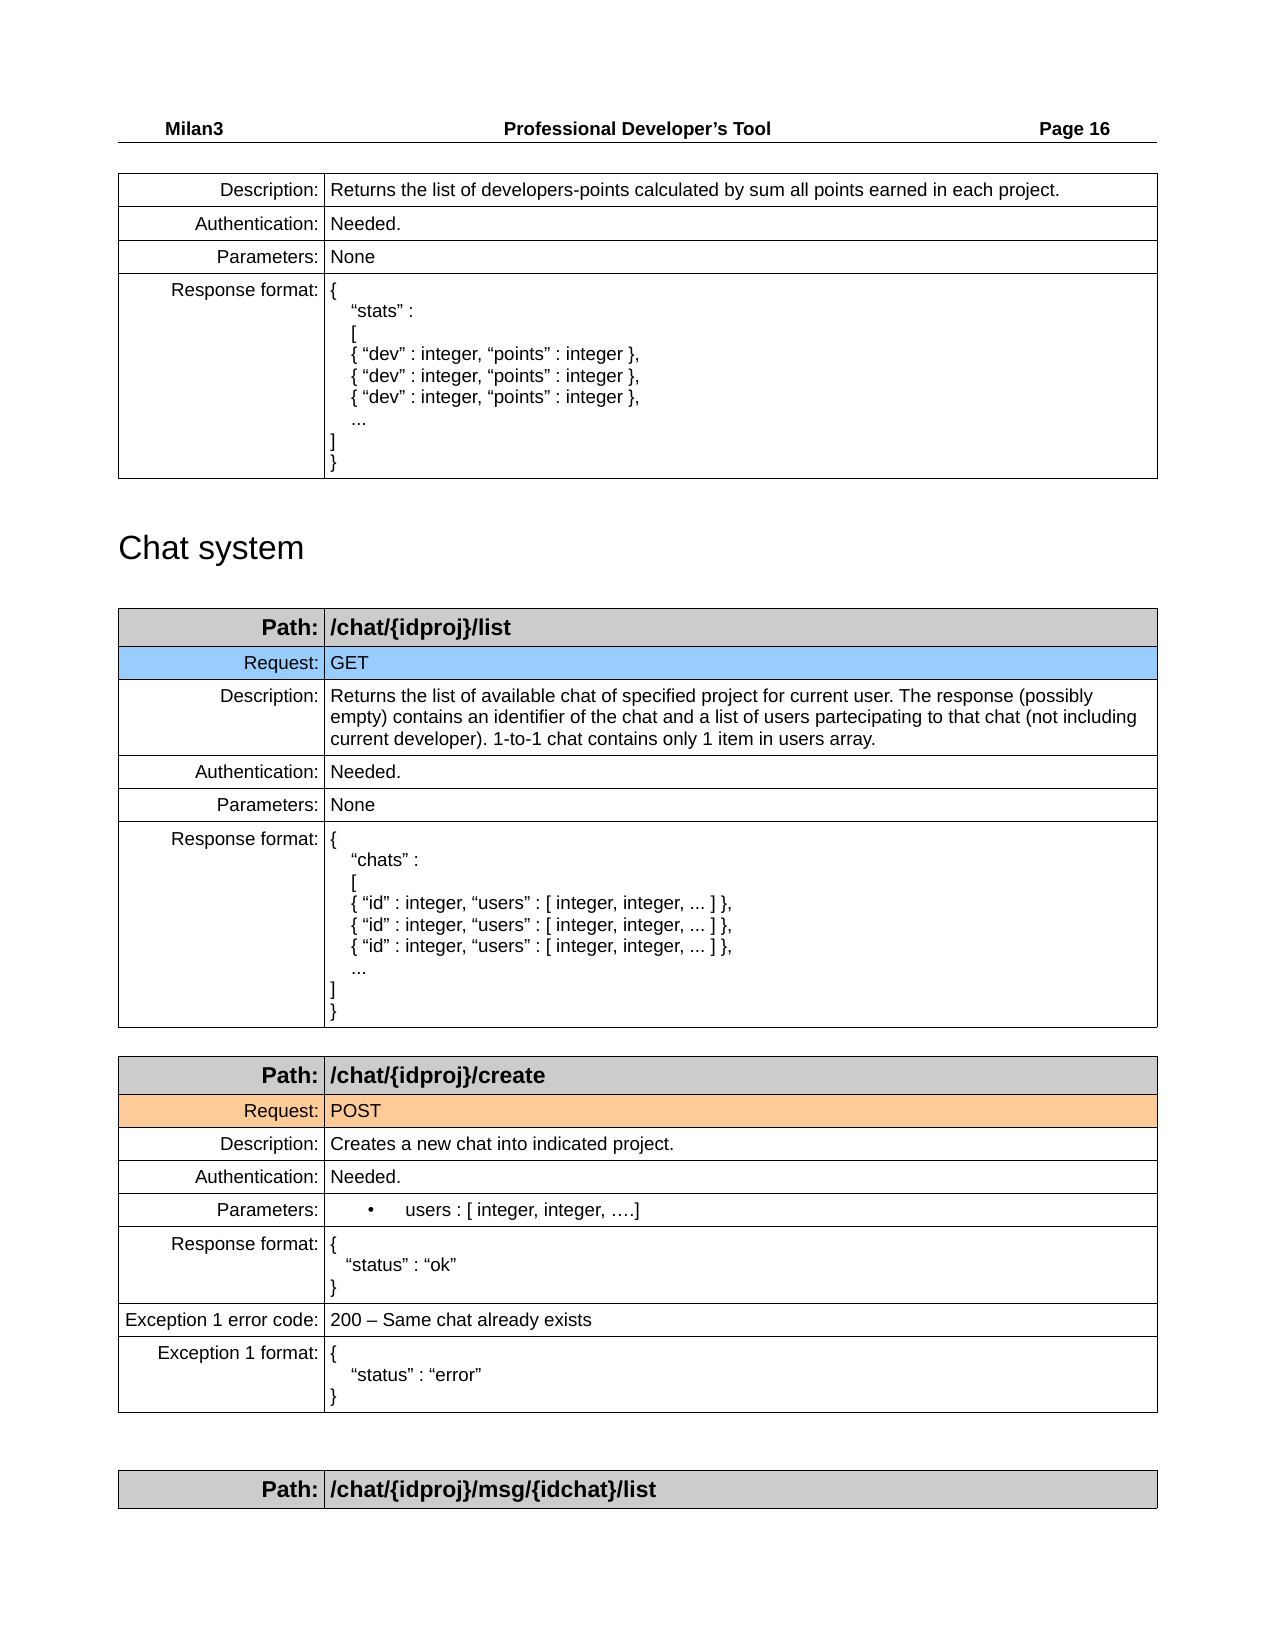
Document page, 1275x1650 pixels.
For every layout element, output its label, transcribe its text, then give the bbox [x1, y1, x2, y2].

table_header Exception 1 error code: [119, 1304, 324, 1336]
table_cell Response format: [119, 1227, 324, 1303]
table_cell { “status” : “ok” } [325, 1227, 1157, 1303]
table_cell { “stats” : [ { “dev” : integer, “points” : integer }, { “dev” : integer, “points” : integer }, { “dev” : integer, “points” : integer }, ... ] } [325, 274, 1157, 478]
table_cell Description: [119, 680, 324, 755]
table_header 200 – Same chat already exists [325, 1304, 1157, 1336]
table_cell Returns the list of developers-points calculated by sum all points earned in each project. [325, 174, 1157, 206]
table_cell { “status” : “error” } [325, 1337, 1157, 1412]
table_cell Authentication: [119, 207, 324, 239]
table_cell Needed. [325, 207, 1157, 239]
table_cell None [325, 241, 1157, 273]
table_header /chat/{idproj}/list [325, 609, 1157, 646]
table_header Path: [119, 609, 324, 646]
table_cell Exception 1 format: [119, 1337, 324, 1412]
table_cell { “chats” : [ { “id” : integer, “users” : [ integer, integer, ... ] }, { “id” : integer, “users” : [ integer, integer, ... ] }, { “id” : integer, “users” : [ integer, integer, ... ] }, ... ] } [325, 822, 1157, 1027]
table_cell Response format: [119, 822, 324, 1027]
table_cell Parameters: [119, 1194, 324, 1226]
table_cell users : [ integer, integer, ….] [325, 1194, 1157, 1226]
table_header Path: [119, 1057, 324, 1094]
table_cell Request: [119, 647, 324, 679]
table_cell Parameters: [119, 241, 324, 273]
table_header /chat/{idproj}/msg/{idchat}/list [325, 1471, 1157, 1508]
table_cell Needed. [325, 756, 1157, 788]
table_cell Authentication: [119, 1161, 324, 1193]
table_cell Description: [119, 174, 324, 206]
table_cell None [325, 789, 1157, 821]
table_cell Parameters: [119, 789, 324, 821]
table_cell GET [325, 647, 1157, 679]
subtitle Chat system [118, 528, 1157, 567]
table_header /chat/{idproj}/create [325, 1057, 1157, 1094]
table_cell Authentication: [119, 756, 324, 788]
table_cell Needed. [325, 1161, 1157, 1193]
table_cell Response format: [119, 274, 324, 478]
table_cell Returns the list of available chat of specified project for current user. The response (possibly empty) contains an identifier of the chat and a list of users partecipating to that chat (not including current developer). 1-to-1 chat contains only 1 item in users array. [325, 680, 1157, 755]
table_cell Creates a new chat into indicated project. [325, 1128, 1157, 1160]
table_cell POST [325, 1095, 1157, 1127]
table_header Path: [119, 1471, 324, 1508]
table_cell Request: [119, 1095, 324, 1127]
table_cell Description: [119, 1128, 324, 1160]
